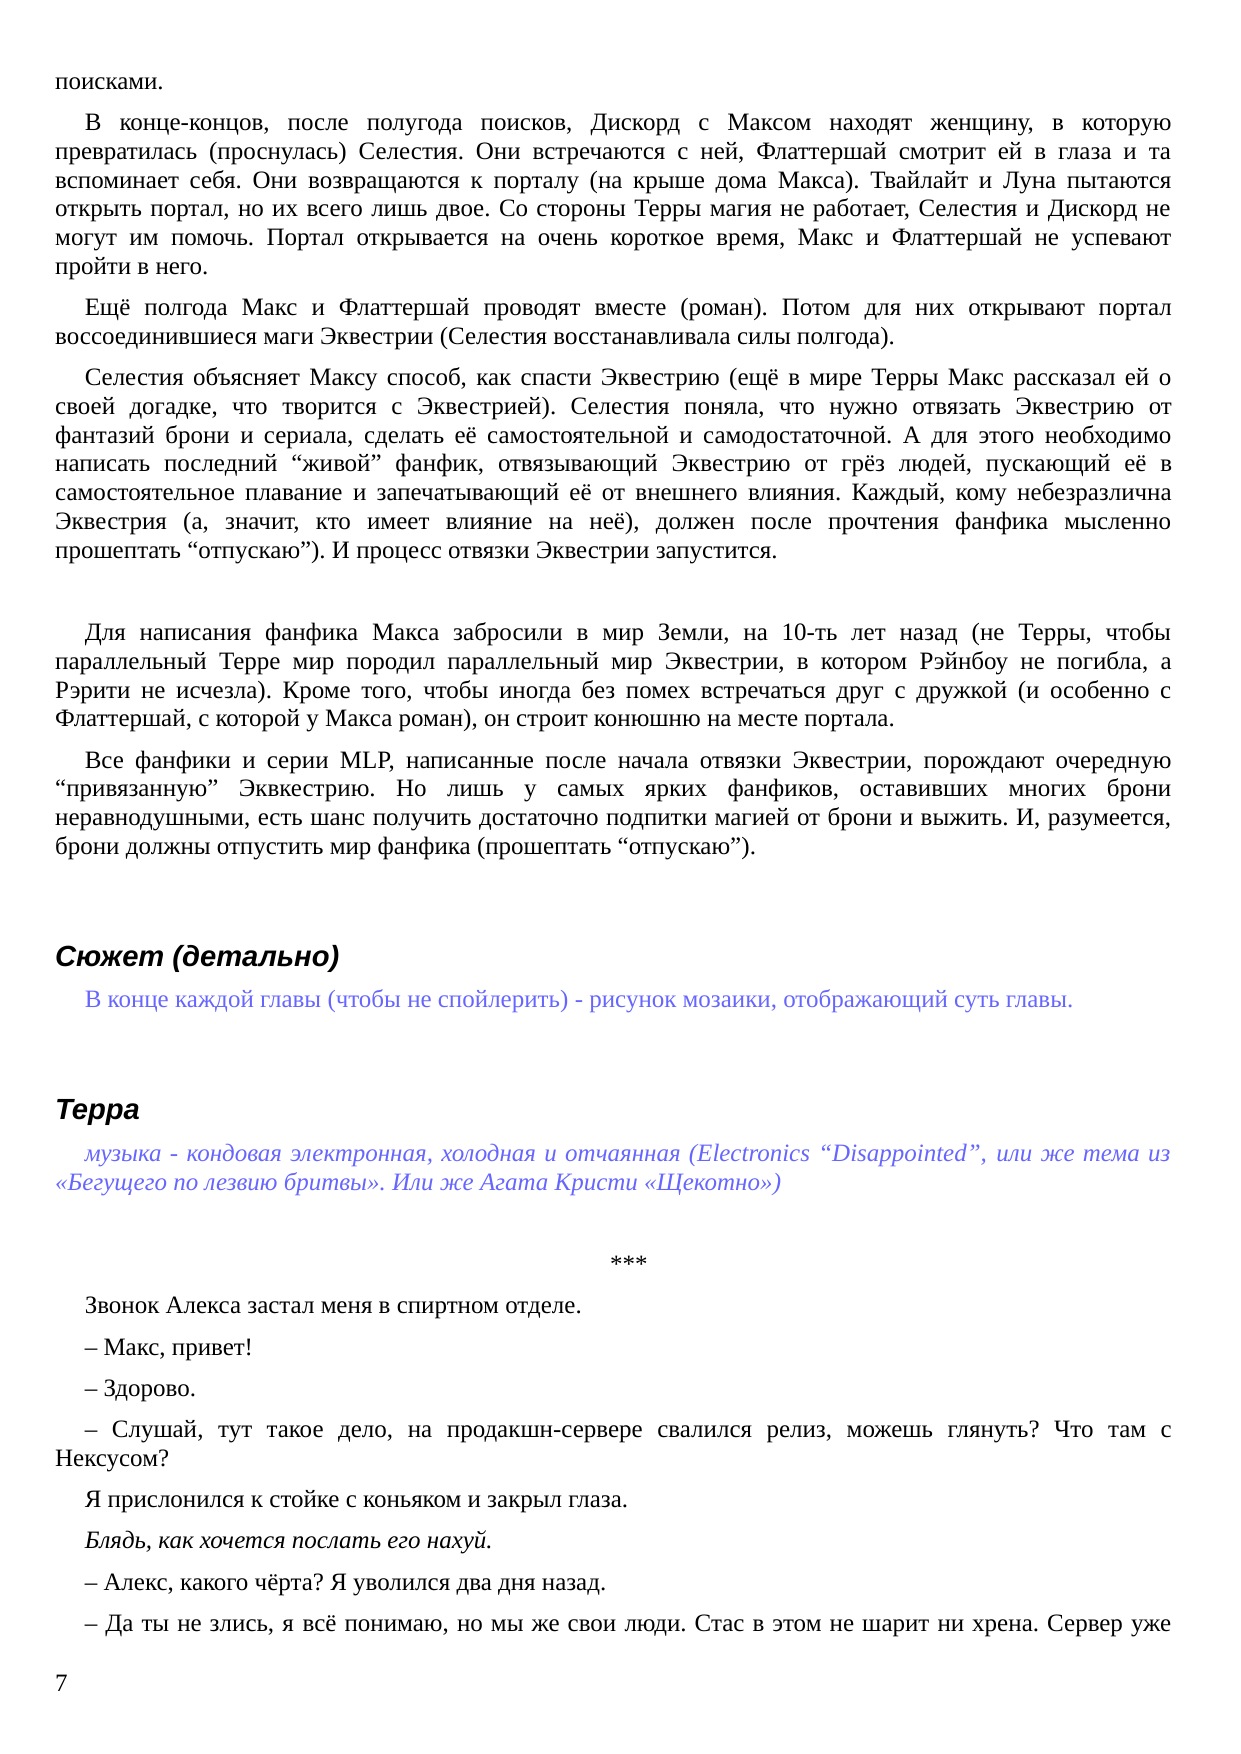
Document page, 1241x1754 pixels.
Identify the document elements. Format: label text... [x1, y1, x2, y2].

text Для написания фанфика Макса забросили в мир Земли, на 10-ть лет назад (не Терры, чтобы параллельный Терре мир породил параллельный мир Эквестрии, в котором Рэйнбоу не погибла, а Рэрити не исчезла). Кроме того, чтобы иногда без помех встречаться друг с дружкой (и особенно с Флаттершай, с которой у Макса роман), он строит конюшню на месте портала. [55, 617, 1173, 732]
text В конце каждой главы (чтобы не спойлерить) - рисунок мозаики, отображающий суть главы. [55, 984, 1173, 1013]
text – Здорово. [55, 1373, 1173, 1402]
text Все фанфики и серии MLP, написанные после начала отвязки Эквестрии, порождают очередную “привязанную” Эквкестрию. Но лишь у самых ярких фанфиков, оставивших многих брони неравнодушными, есть шанс получить достаточно подпитки магией от брони и выжить. И, разумеется, брони должны отпустить мир фанфика (прошептать “отпускаю”). [55, 745, 1173, 860]
text *** [55, 1249, 1173, 1278]
text – Алекс, какого чёрта? Я уволился два дня назад. [55, 1567, 1173, 1596]
text В конце-концов, после полугода поисков, Дискорд с Максом находят женщину, в которую превратилась (проснулась) Селестия. Они встречаются с ней, Флаттершай смотрит ей в глаза и та вспоминает себя. Они возвращаются к порталу (на крыше дома Макса). Твайлайт и Луна пытаются открыть портал, но их всего лишь двое. Со стороны Терры магия не работает, Селестия и Дискорд не могут им помочь. Портал открывается на очень короткое время, Макс и Флаттершай не успевают пройти в него. [55, 107, 1173, 280]
subtitle Терра [55, 1092, 1173, 1126]
text Блядь, как хочется послать его нахуй. [55, 1526, 1173, 1554]
text музыка - кондовая электронная, холодная и отчаянная (Electronics “Disappointed”, или же тема из «Бегущего по лезвию бритвы». Или же Агата Кристи «Щекотно») [55, 1138, 1173, 1196]
text – Да ты не злись, я всё понимаю, но мы же свои люди. Стас в этом не шарит ни хрена. Сервер уже [55, 1608, 1173, 1637]
text Ещё полгода Макс и Флаттершай проводят вместе (роман). Потом для них открывают портал воссоединившиеся маги Эквестрии (Селестия восстанавливала силы полгода). [55, 292, 1173, 350]
text поисками. [55, 66, 1173, 95]
text Звонок Алекса застал меня в спиртном отделе. [55, 1291, 1173, 1319]
text Я прислонился к стойке с коньяком и закрыл глаза. [55, 1484, 1173, 1513]
subtitle Сюжет (детально) [55, 938, 1173, 972]
text – Макс, привет! [55, 1332, 1173, 1361]
text Селестия объясняет Максу способ, как спасти Эквестрию (ещё в мире Терры Макс рассказал ей о своей догадке, что творится с Эквестрией). Селестия поняла, что нужно отвязать Эквестрию от фантазий брони и сериала, сделать её самостоятельной и самодостаточной. А для этого необходимо написать последний “живой” фанфик, отвязывающий Эквестрию от грёз людей, пускающий её в самостоятельное плавание и запечатывающий её от внешнего влияния. Каждый, кому небезразлична Эквестрия (а, значит, кто имеет влияние на неё), должен после прочтения фанфика мысленно прошептать “отпускаю”). И процесс отвязки Эквестрии запустится. [55, 362, 1173, 563]
text – Слушай, тут такое дело, на продакшн-сервере свалился релиз, можешь глянуть? Что там с Нексусом? [55, 1414, 1173, 1472]
